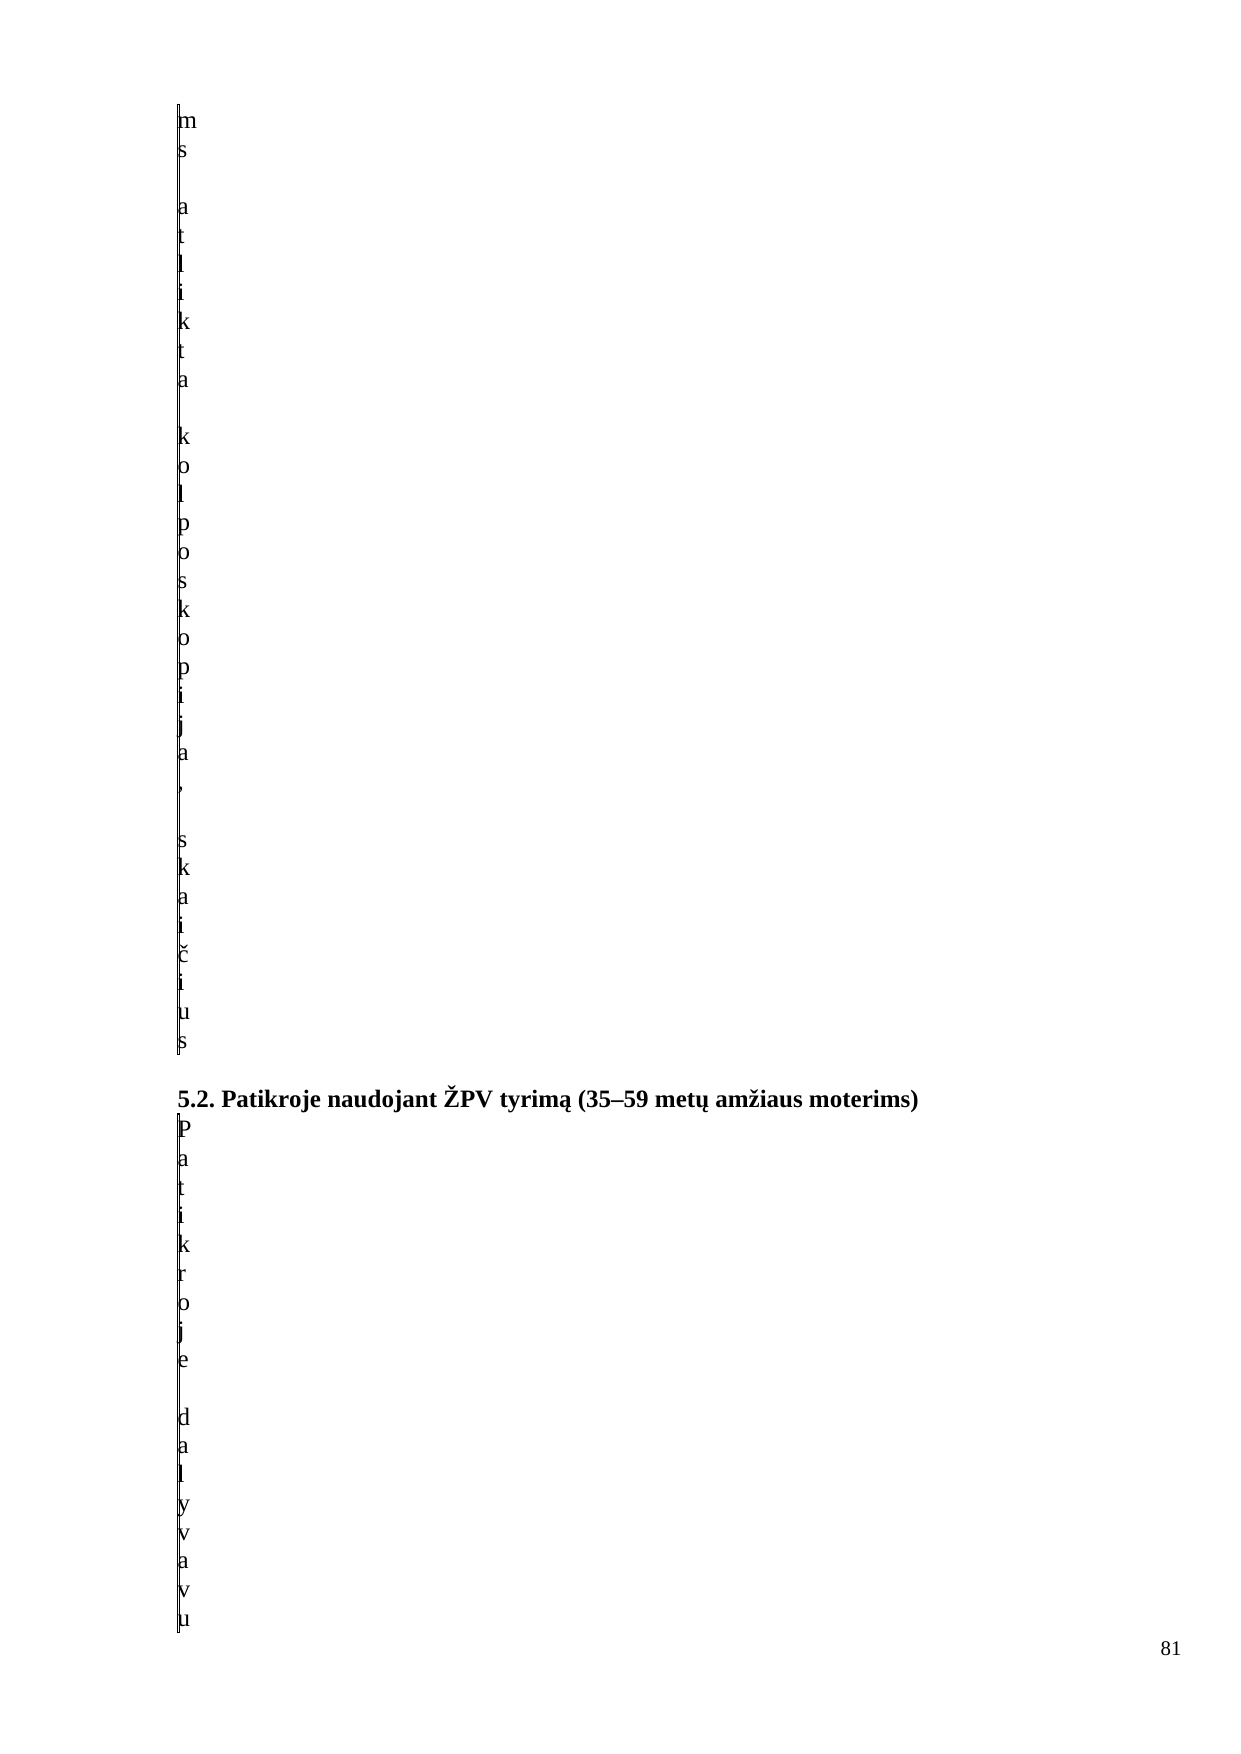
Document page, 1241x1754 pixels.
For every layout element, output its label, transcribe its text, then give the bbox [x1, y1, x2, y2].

text 5.2. Patikroje naudojant ŽPV tyrimą (35–59 metų amžiaus moterims) [177, 1084, 1181, 1113]
